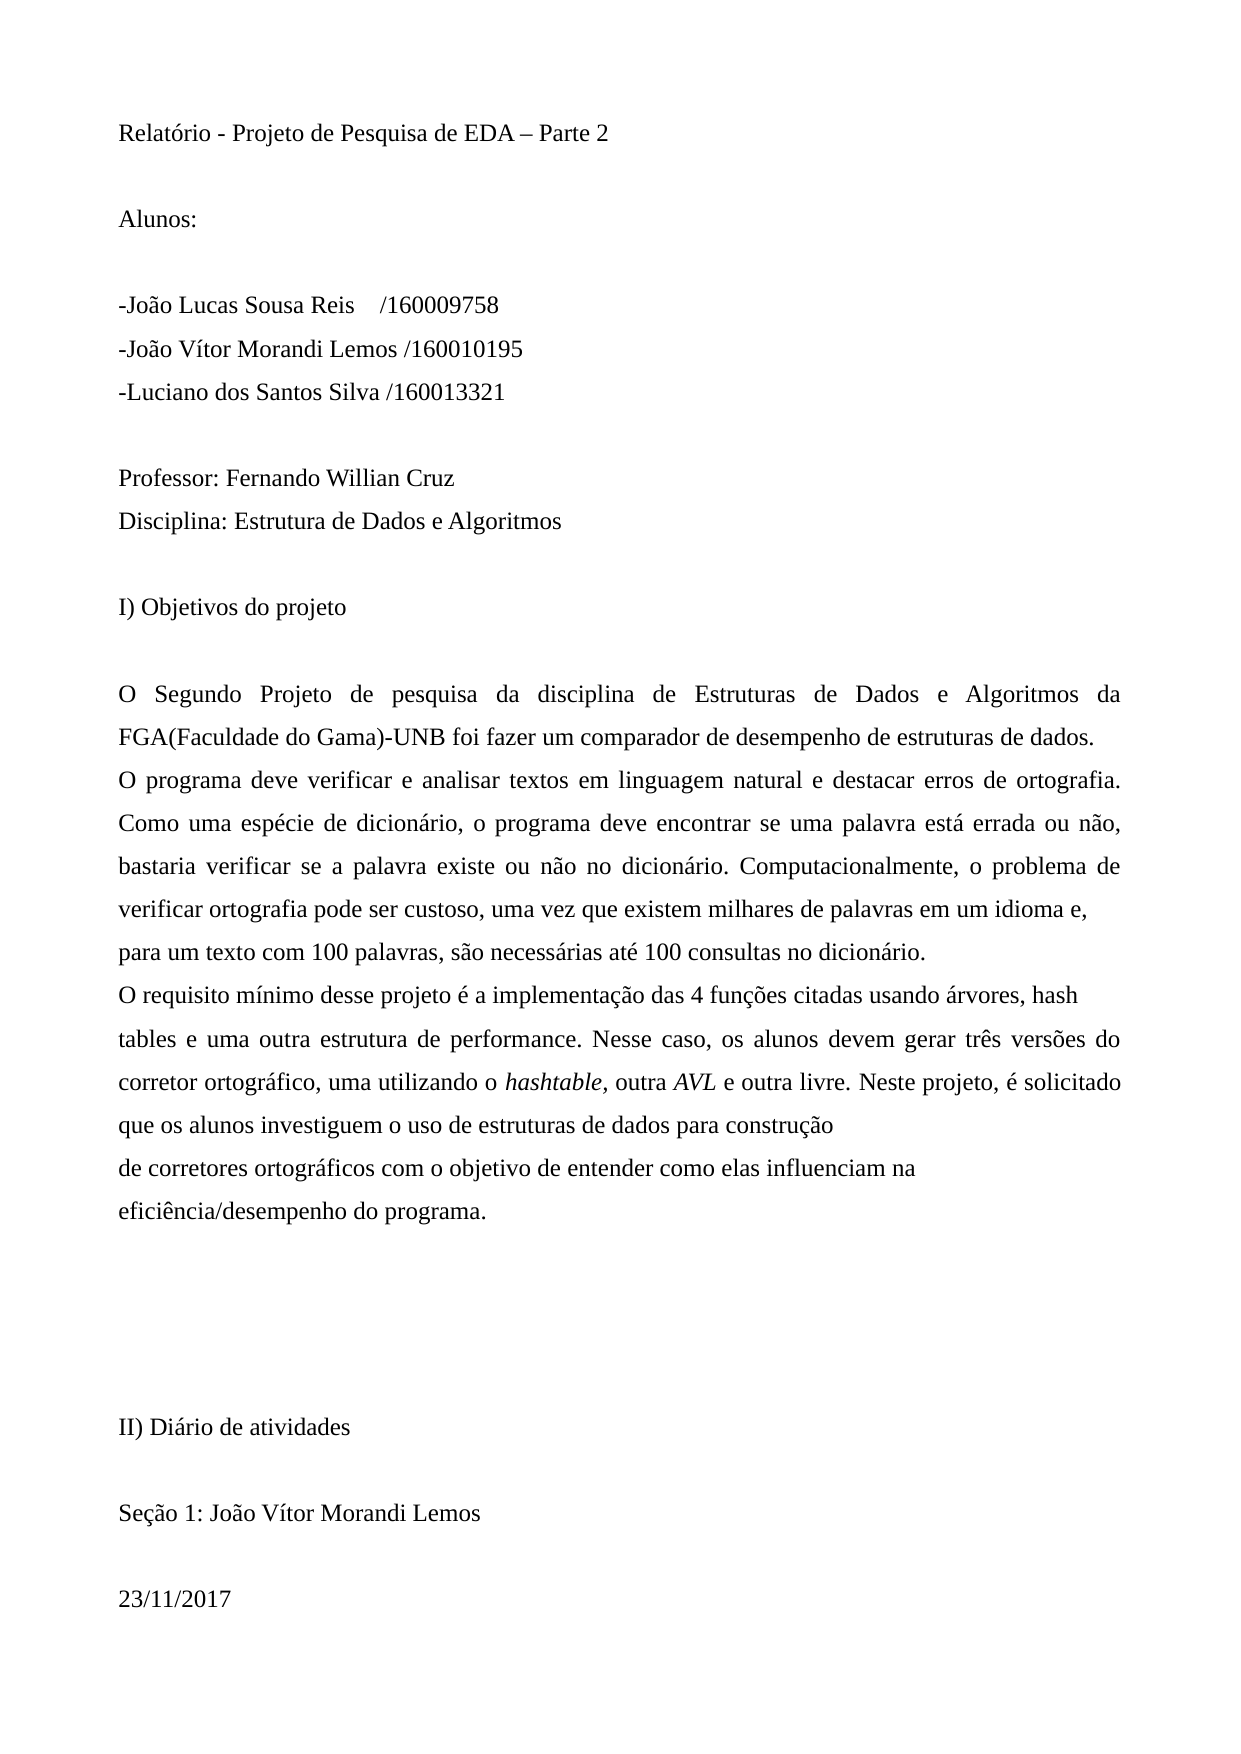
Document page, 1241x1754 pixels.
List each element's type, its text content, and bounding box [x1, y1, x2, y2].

text Disciplina: Estrutura de Dados e Algoritmos [118, 506, 1122, 535]
text I) Objetivos do projeto [118, 592, 1122, 621]
text 23/11/2017 [118, 1584, 1122, 1613]
text O programa deve verificar e analisar textos em linguagem natural e destacar erros de ortografia. Como uma espécie de dicionário, o programa deve encontrar se uma palavra está errada ou não, bastaria verificar se a palavra existe ou não no dicionário. Computacionalmente, o problema de verificar ortografia pode ser custoso, uma vez que existem milhares de palavras em um idioma e, [118, 765, 1122, 923]
text -João Lucas Sousa Reis /160009758 [118, 291, 1122, 319]
text -João Vítor Morandi Lemos /160010195 [118, 334, 1122, 362]
text II) Diário de atividades [118, 1412, 1122, 1441]
text eficiência/desempenho do programa. [118, 1196, 1122, 1225]
text Alunos: [118, 204, 1122, 233]
text de corretores ortográficos com o objetivo de entender como elas influenciam na [118, 1153, 1122, 1182]
text Relatório - Projeto de Pesquisa de EDA – Parte 2 [118, 118, 1122, 147]
text Seção 1: João Vítor Morandi Lemos [118, 1498, 1122, 1527]
text O requisito mínimo desse projeto é a implementação das 4 funções citadas usando árvores, hash [118, 981, 1122, 1009]
text O Segundo Projeto de pesquisa da disciplina de Estruturas de Dados e Algoritmos da FGA(Faculdade do Gama)-UNB foi fazer um comparador de desempenho de estruturas de dados. [118, 679, 1122, 751]
text Professor: Fernando Willian Cruz [118, 463, 1122, 492]
text tables e uma outra estrutura de performance. Nesse caso, os alunos devem gerar três versões do corretor ortográfico, uma utilizando o hashtable, outra AVL e outra livre. Neste projeto, é solicitado que os alunos investiguem o uso de estruturas de dados para construção [118, 1024, 1122, 1139]
text para um texto com 100 palavras, são necessárias até 100 consultas no dicionário. [118, 937, 1122, 966]
text -Luciano dos Santos Silva /160013321 [118, 377, 1122, 406]
